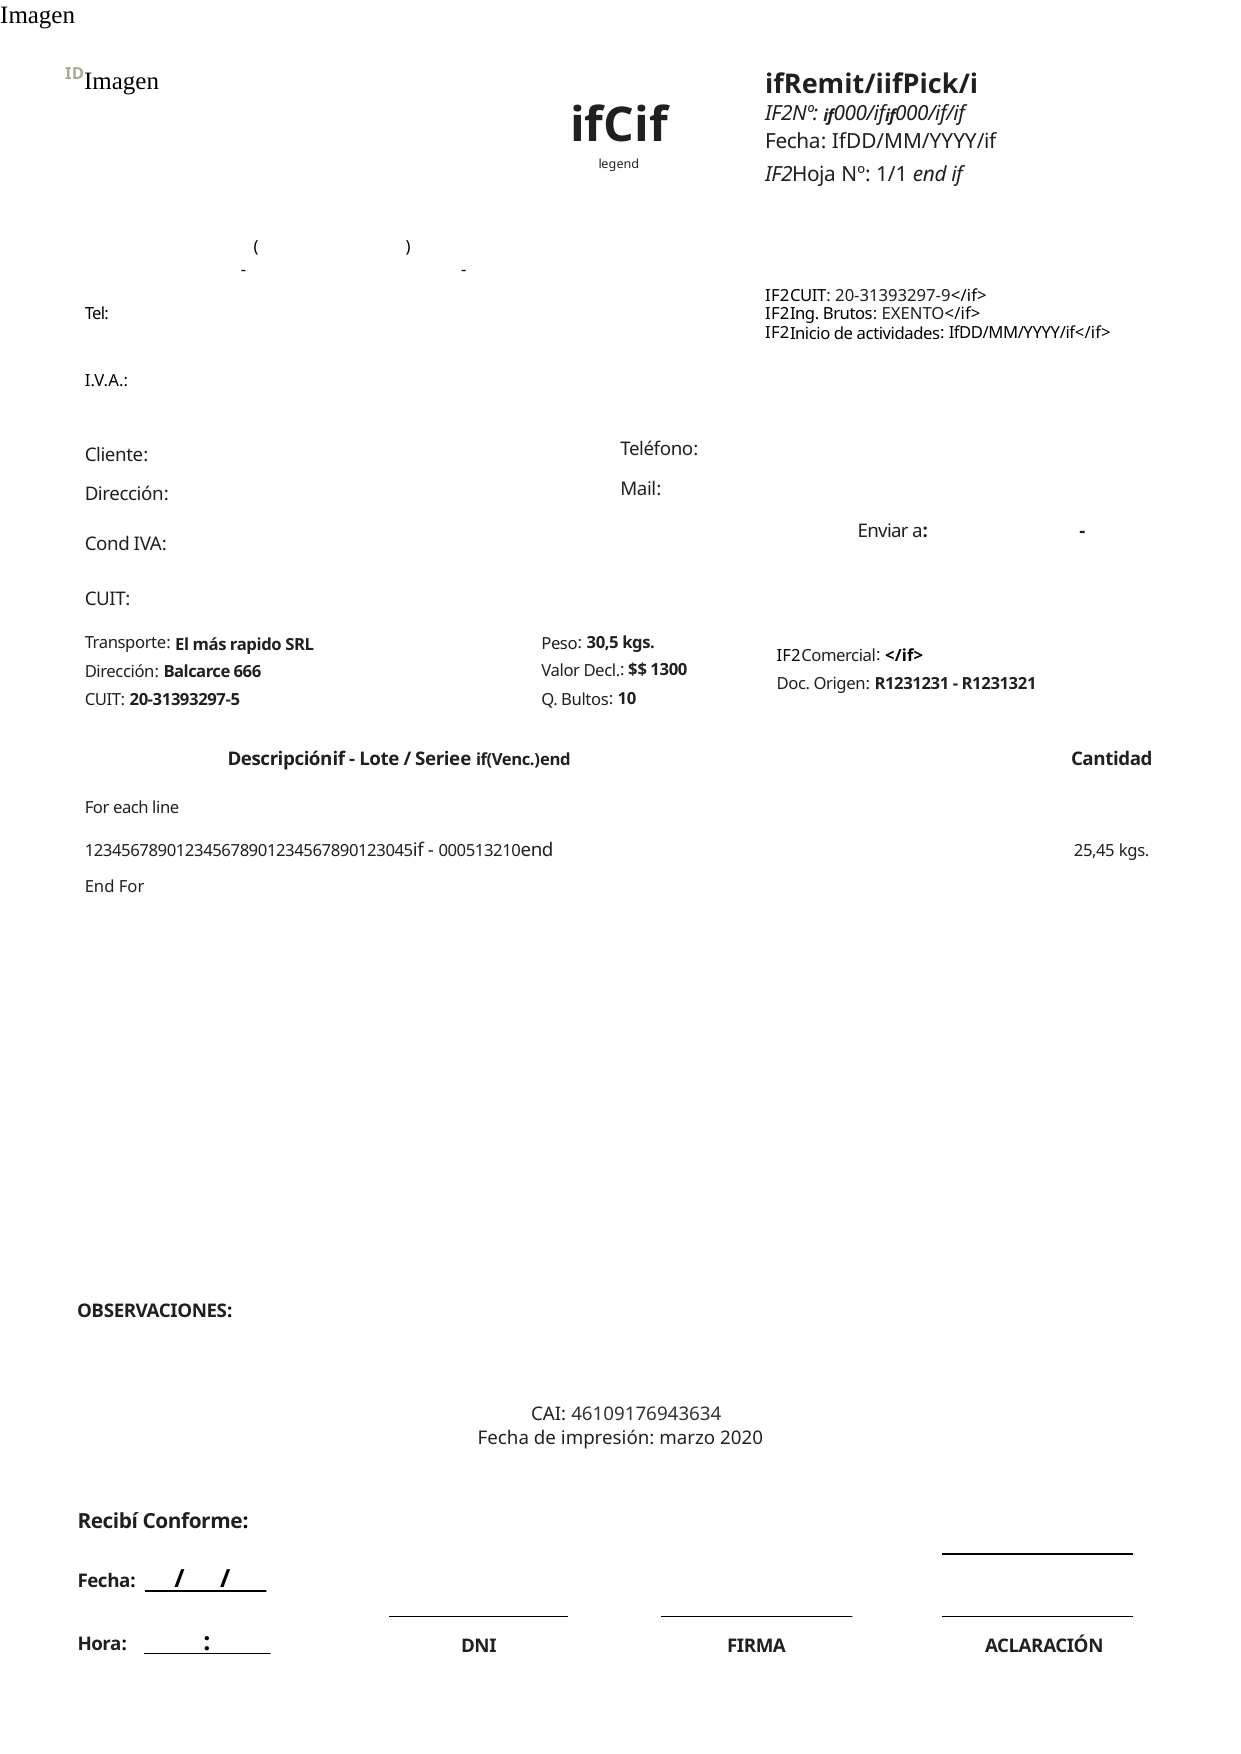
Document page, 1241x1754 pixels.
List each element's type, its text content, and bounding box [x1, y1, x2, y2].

table_cell 25,45 kgs. [1048, 830, 1175, 869]
table_cell 123456789012345678901234567890123045if - 000513210end [65, 830, 1047, 869]
table_header [1048, 789, 1175, 830]
table_cell [1048, 869, 1175, 909]
table_cell End For [65, 869, 1047, 909]
table_header For each line [65, 789, 1047, 830]
